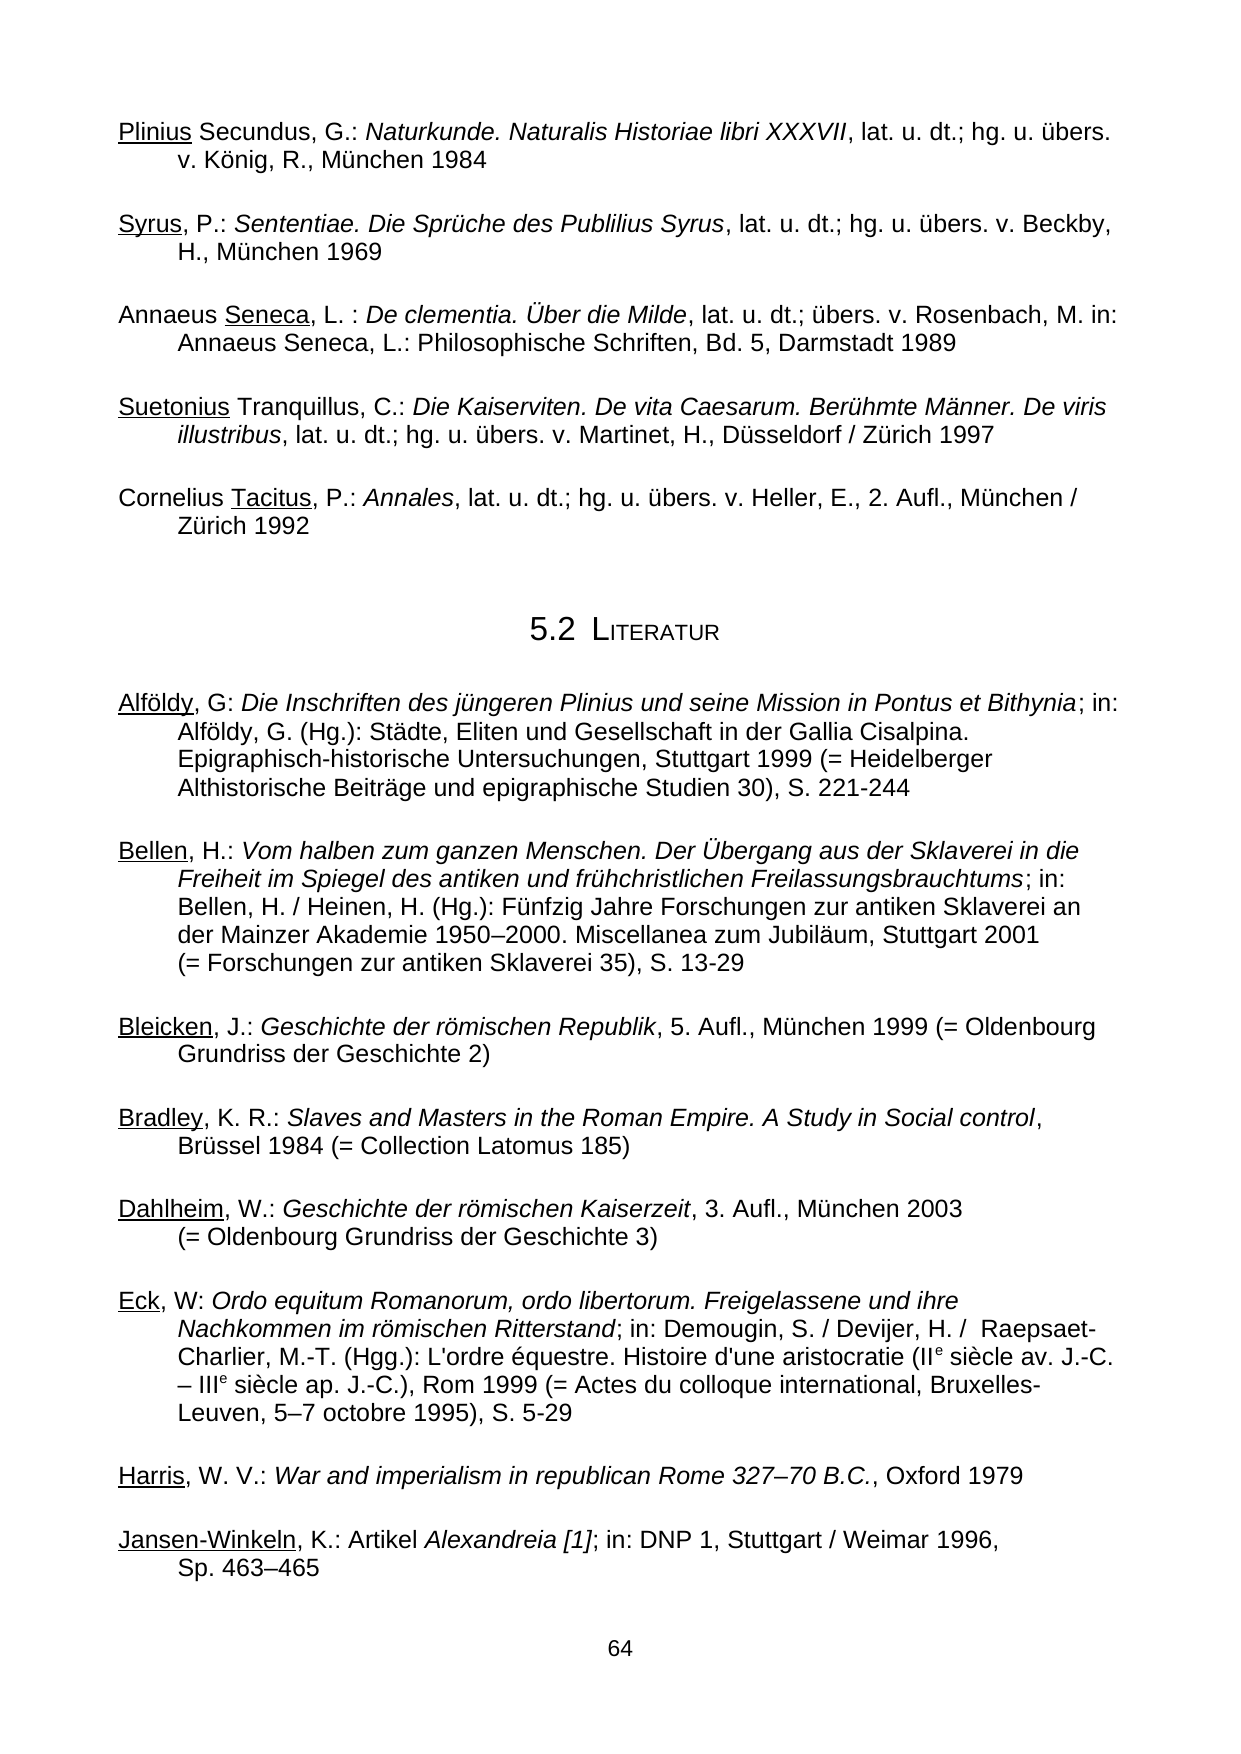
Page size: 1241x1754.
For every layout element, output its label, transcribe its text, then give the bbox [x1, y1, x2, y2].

text Jansen-Winkeln, K.: Artikel Alexandreia [1]; in: DNP 1, Stuttgart / Weimar 1996, Sp. 463–465 [118, 1526, 1122, 1582]
subtitle Literatur [118, 611, 1122, 648]
text Harris, W. V.: War and imperialism in republican Rome 327–70 B.C., Oxford 1979 [118, 1462, 1122, 1490]
text Bleicken, J.: Geschichte der römischen Republik, 5. Aufl., München 1999 (= Oldenbourg Grundriss der Geschichte 2) [118, 1012, 1122, 1068]
text Eck, W: Ordo equitum Romanorum, ordo libertorum. Freigelassene und ihre Nachkommen im römischen Ritterstand; in: Demougin, S. / Devijer, H. / Raepsaet-Charlier, M.-T. (Hgg.): L'ordre équestre. Histoire d'une aristocratie (IIe siècle av. J.-C. – IIIe siècle ap. J.-C.), Rom 1999 (= Actes du colloque international, Bruxelles-Leuven, 5–7 octobre 1995), S. 5-29 [118, 1287, 1122, 1427]
text Suetonius Tranquillus, C.: Die Kaiserviten. De vita Caesarum. Berühmte Männer. De viris illustribus, lat. u. dt.; hg. u. übers. v. Martinet, H., Düsseldorf / Zürich 1997 [118, 392, 1122, 448]
text Annaeus Seneca, L. : De clementia. Über die Milde, lat. u. dt.; übers. v. Rosenbach, M. in: Annaeus Seneca, L.: Philosophische Schriften, Bd. 5, Darmstadt 1989 [118, 301, 1122, 357]
text Dahlheim, W.: Geschichte der römischen Kaiserzeit, 3. Aufl., München 2003 (= Oldenbourg Grundriss der Geschichte 3) [118, 1195, 1122, 1251]
text Syrus, P.: Sententiae. Die Sprüche des Publilius Syrus, lat. u. dt.; hg. u. übers. v. Beckby, H., München 1969 [118, 209, 1122, 266]
text Plinius Secundus, G.: Naturkunde. Naturalis Historiae libri XXXVII, lat. u. dt.; hg. u. übers. v. König, R., München 1984 [118, 118, 1122, 174]
text Bellen, H.: Vom halben zum ganzen Menschen. Der Übergang aus der Sklaverei in die Freiheit im Spiegel des antiken und frühchristlichen Freilassungsbrauchtums; in: Bellen, H. / Heinen, H. (Hg.): Fünfzig Jahre Forschungen zur antiken Sklaverei an der Mainzer Akademie 1950–2000. Miscellanea zum Jubiläum, Stuttgart 2001 (= Forschungen zur antiken Sklaverei 35), S. 13-29 [118, 837, 1122, 977]
text Bradley, K. R.: Slaves and Masters in the Roman Empire. A Study in Social control, Brüssel 1984 (= Collection Latomus 185) [118, 1104, 1122, 1160]
text Cornelius Tacitus, P.: Annales, lat. u. dt.; hg. u. übers. v. Heller, E., 2. Aufl., München / Zürich 1992 [118, 484, 1122, 540]
text Alföldy, G: Die Inschriften des jüngeren Plinius und seine Mission in Pontus et Bithynia; in: Alföldy, G. (Hg.): Städte, Eliten und Gesellschaft in der Gallia Cisalpina. Epigraphisch-historische Untersuchungen, Stuttgart 1999 (= Heidelberger Althistorische Beiträge und epigraphische Studien 30), S. 221-244 [118, 689, 1122, 801]
